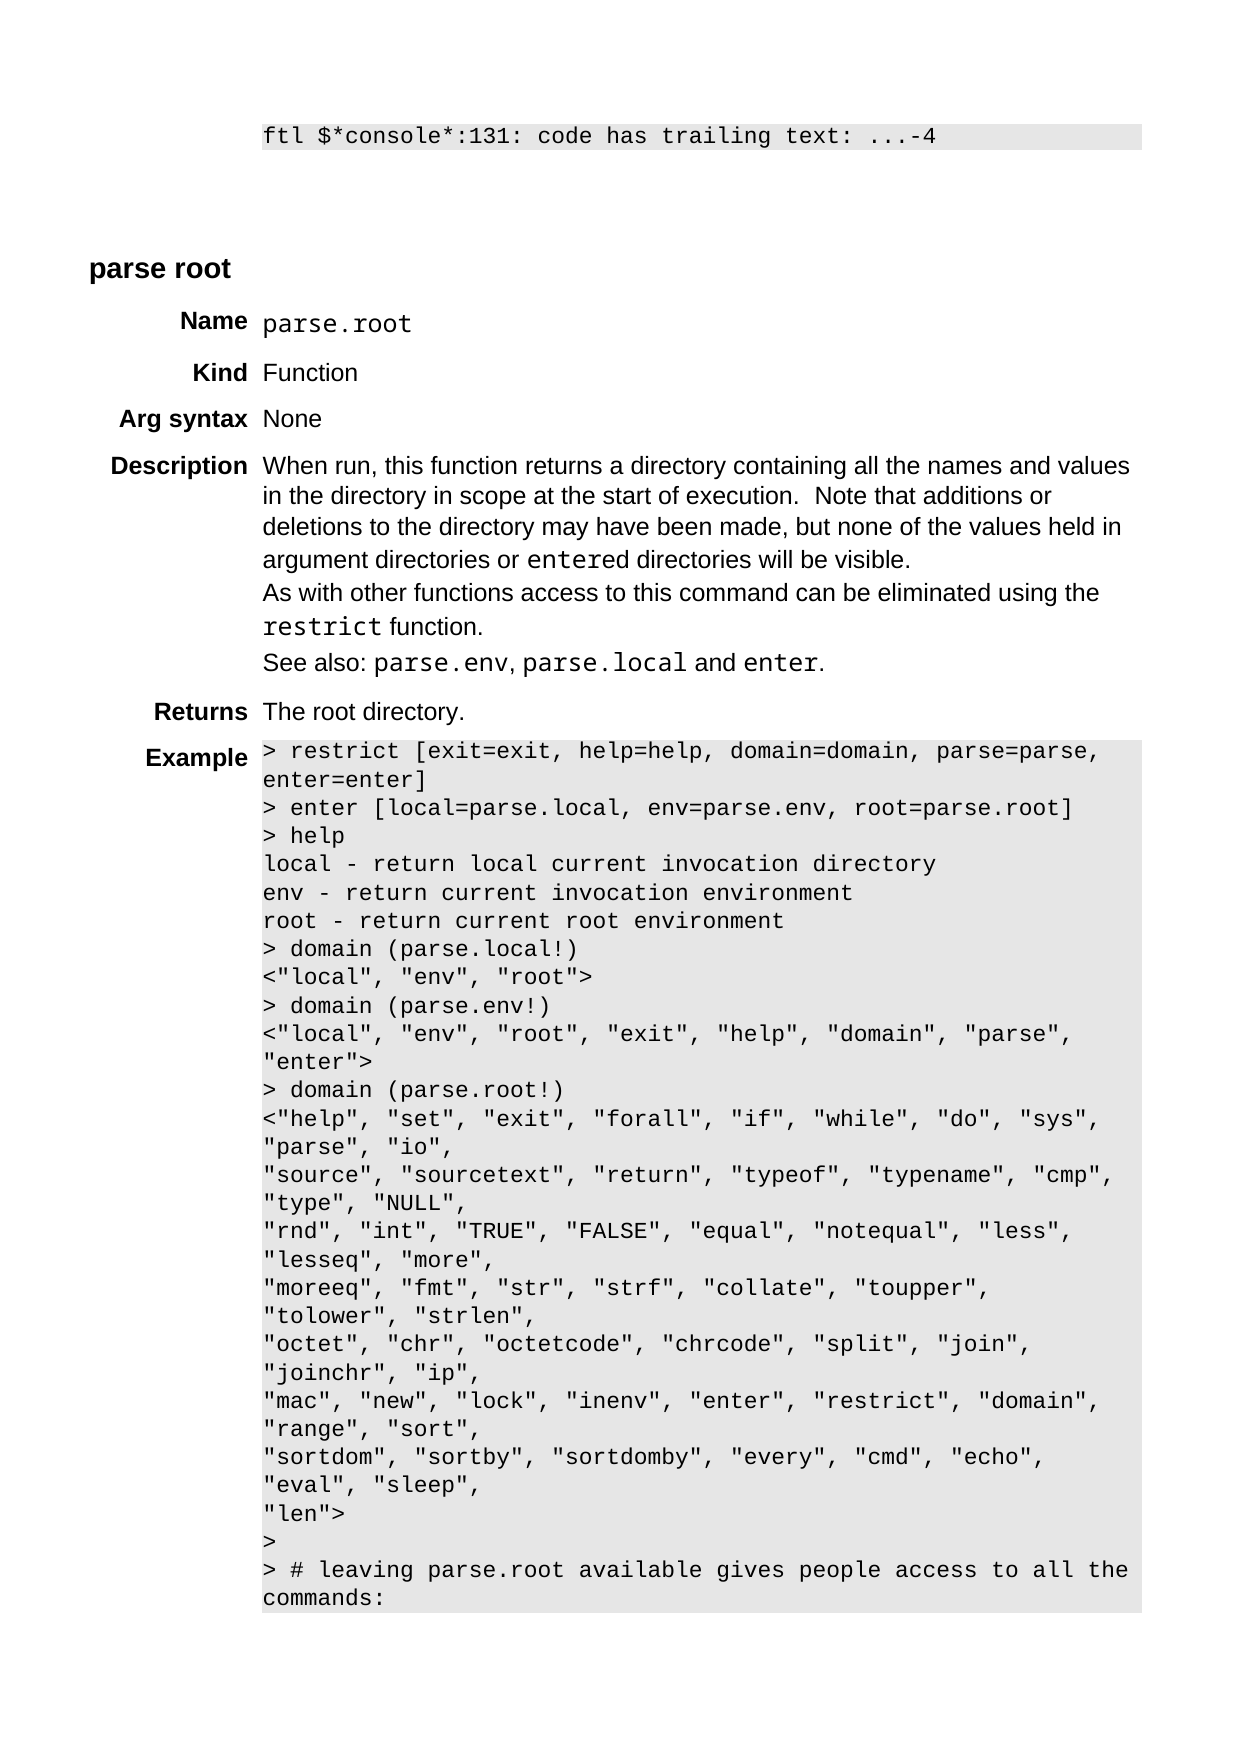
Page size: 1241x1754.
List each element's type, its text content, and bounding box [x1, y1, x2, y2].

table_cell [89, 118, 259, 162]
table_cell Example [89, 734, 259, 1624]
subtitle parse root [88, 251, 1145, 285]
table_header parse.root [260, 297, 1145, 349]
table_cell The root directory. [260, 688, 1145, 734]
table_cell Description [89, 442, 259, 688]
table_cell Function [260, 349, 1145, 395]
table_cell Arg syntax [89, 395, 259, 442]
table_cell Returns [89, 688, 259, 734]
table_header Name [89, 297, 259, 349]
table_cell Kind [89, 349, 259, 395]
table_cell When run, this function returns a directory containing all the names and values in the directory in scope at the start of execution. Note that additions or deletions to the directory may have been made, but none of the values held in argument directories or entered directories will be visible. As with other functions access to this command can be eliminated using the restrict function. See also: parse.env, parse.local and enter. [260, 442, 1145, 688]
table_cell > restrict [exit=exit, help=help, domain=domain, parse=parse, enter=enter] > enter [local=parse.local, env=parse.env, root=parse.root] > help local - return local current invocation directory env - return current invocation environment root - return current root environment > domain (parse.local!) <"local", "env", "root"> > domain (parse.env!) <"local", "env", "root", "exit", "help", "domain", "parse", "enter"> > domain (parse.root!) <"help", "set", "exit", "forall", "if", "while", "do", "sys", "parse", "io", "source", "sourcetext", "return", "typeof", "typename", "cmp", "type", "NULL", "rnd", "int", "TRUE", "FALSE", "equal", "notequal", "less", "lesseq", "more", "moreeq", "fmt", "str", "strf", "collate", "toupper", "tolower", "strlen", "octet", "chr", "octetcode", "chrcode", "split", "join", "joinchr", "ip", "mac", "new", "lock", "inenv", "enter", "restrict", "domain", "range", "sort", "sortdom", "sortby", "sortdomby", "every", "cmd", "echo", "eval", "sleep", "len"> > > # leaving parse.root available gives people access to all the commands: [260, 734, 1145, 1624]
table_cell ftl $*console*:131: code has trailing text: ...-4 [260, 118, 1145, 162]
table_cell None [260, 395, 1145, 442]
